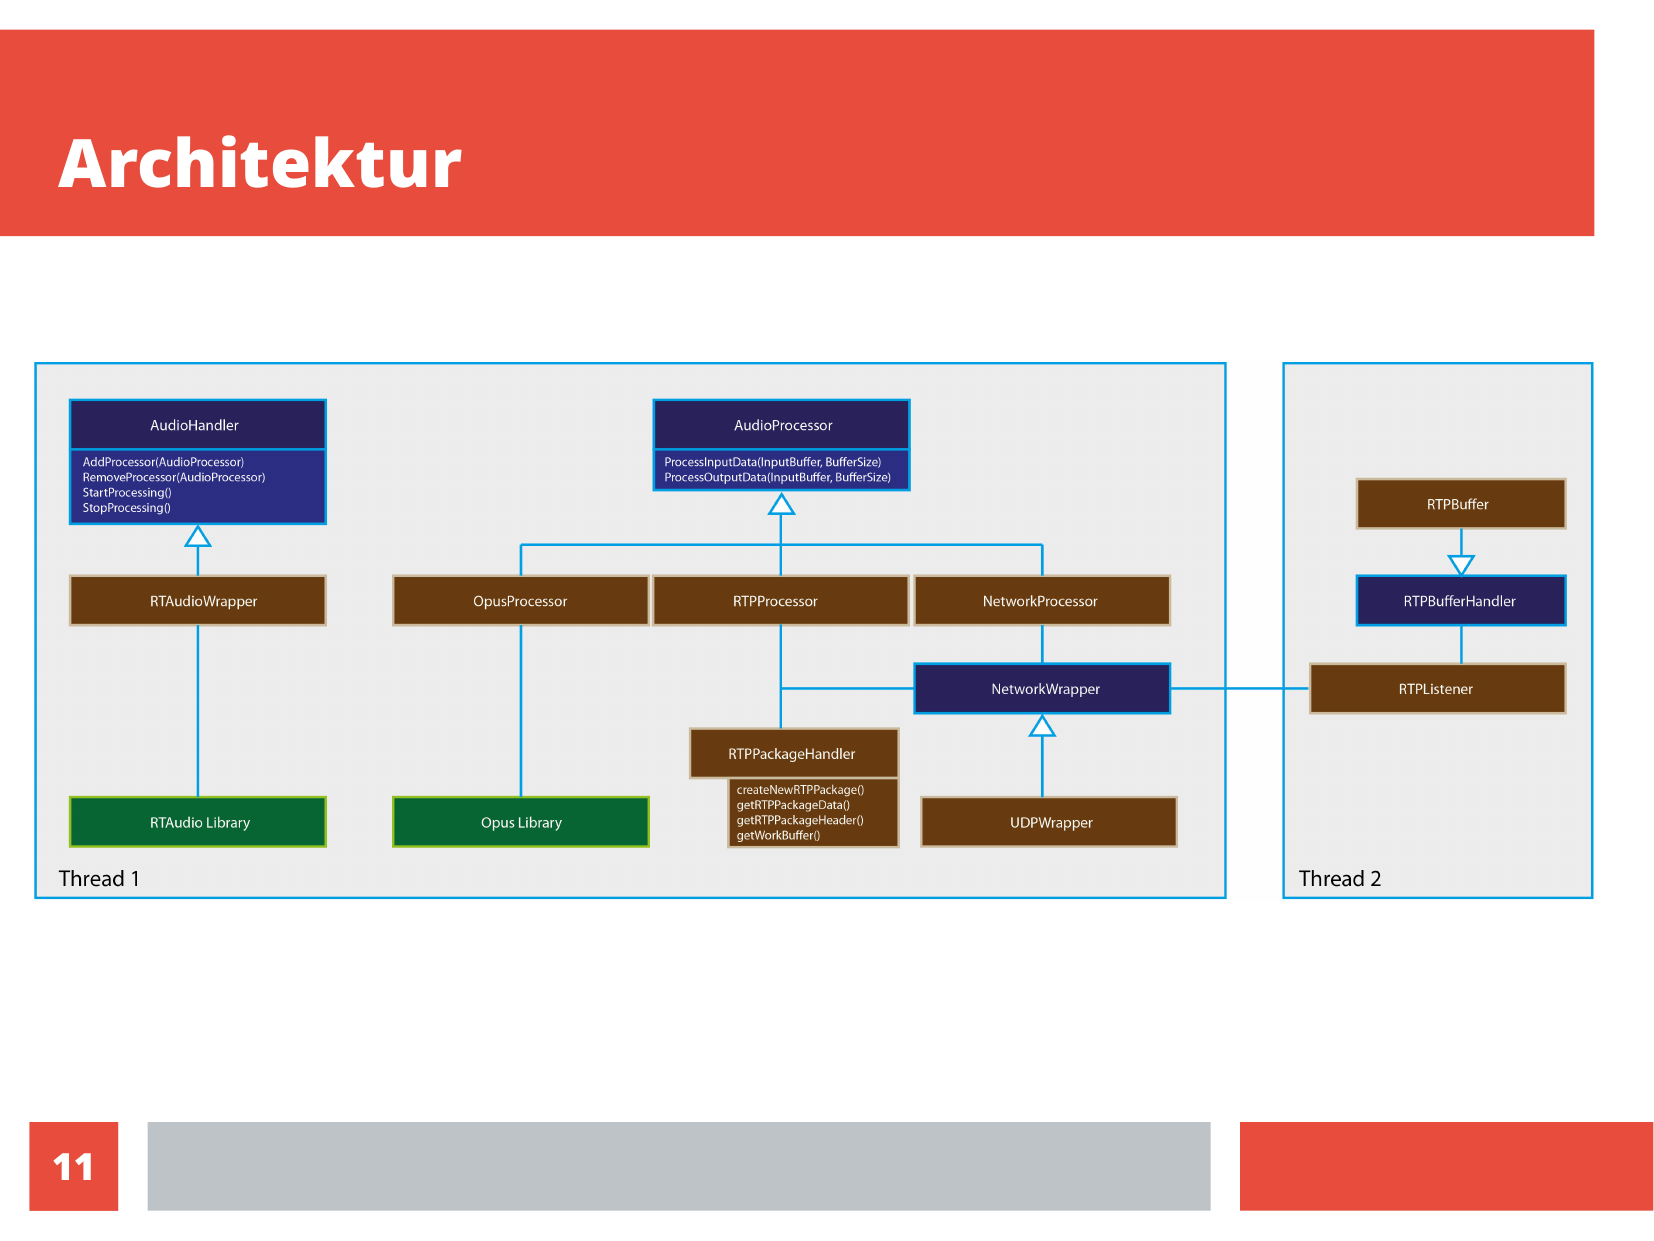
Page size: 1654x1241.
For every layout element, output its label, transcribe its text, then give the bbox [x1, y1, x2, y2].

title Architektur [59, 59, 1595, 207]
picture [31, 359, 1597, 902]
